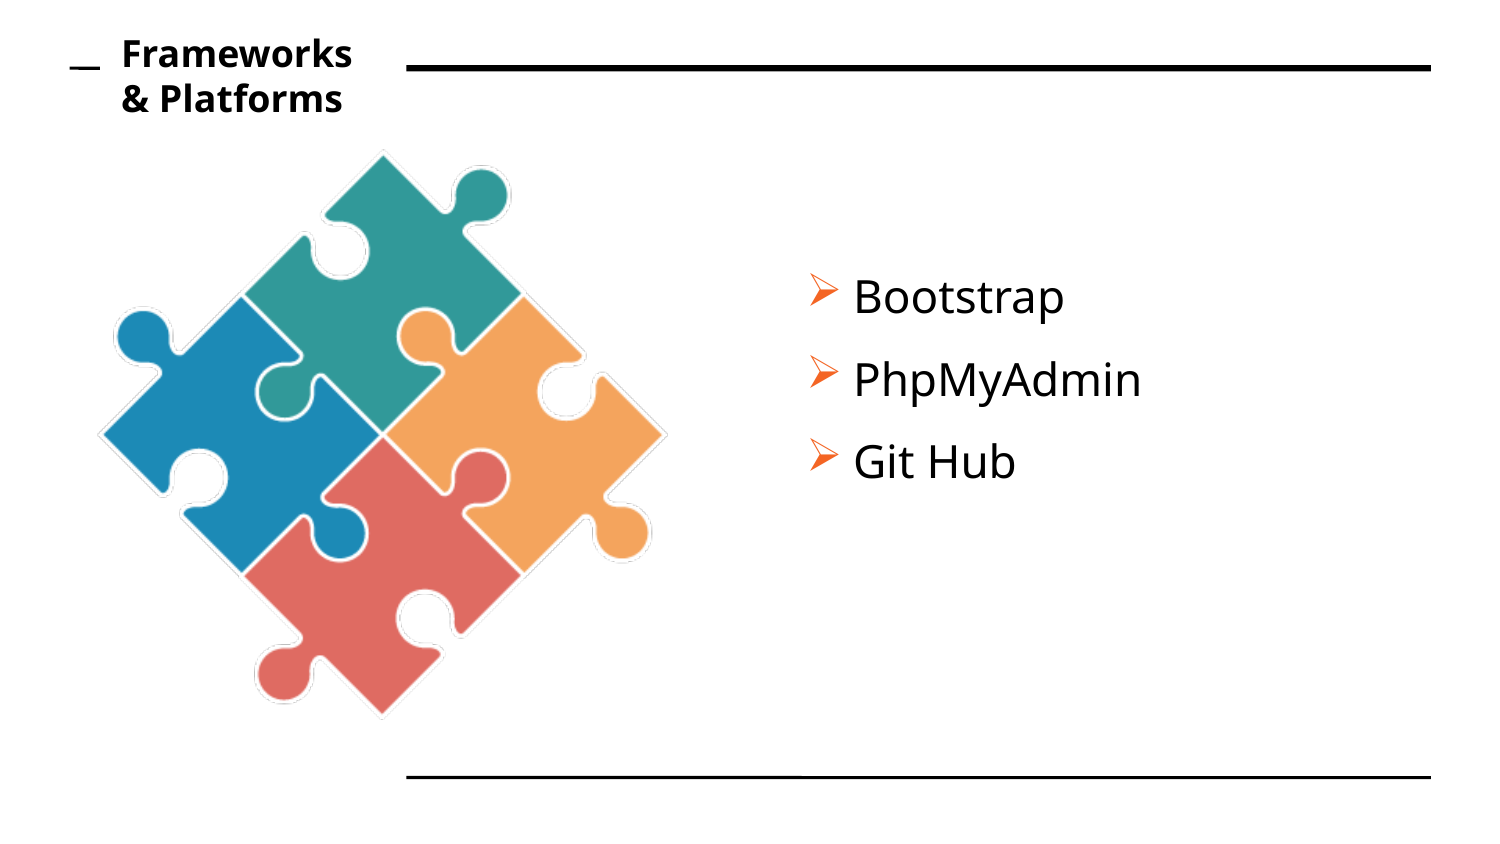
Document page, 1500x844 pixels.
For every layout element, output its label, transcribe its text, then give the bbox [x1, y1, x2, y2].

text_box Bootstrap PhpMyAdmin Git Hub [791, 225, 1500, 815]
picture [70, 122, 696, 748]
text_box Frameworks & Platforms [106, 22, 414, 122]
